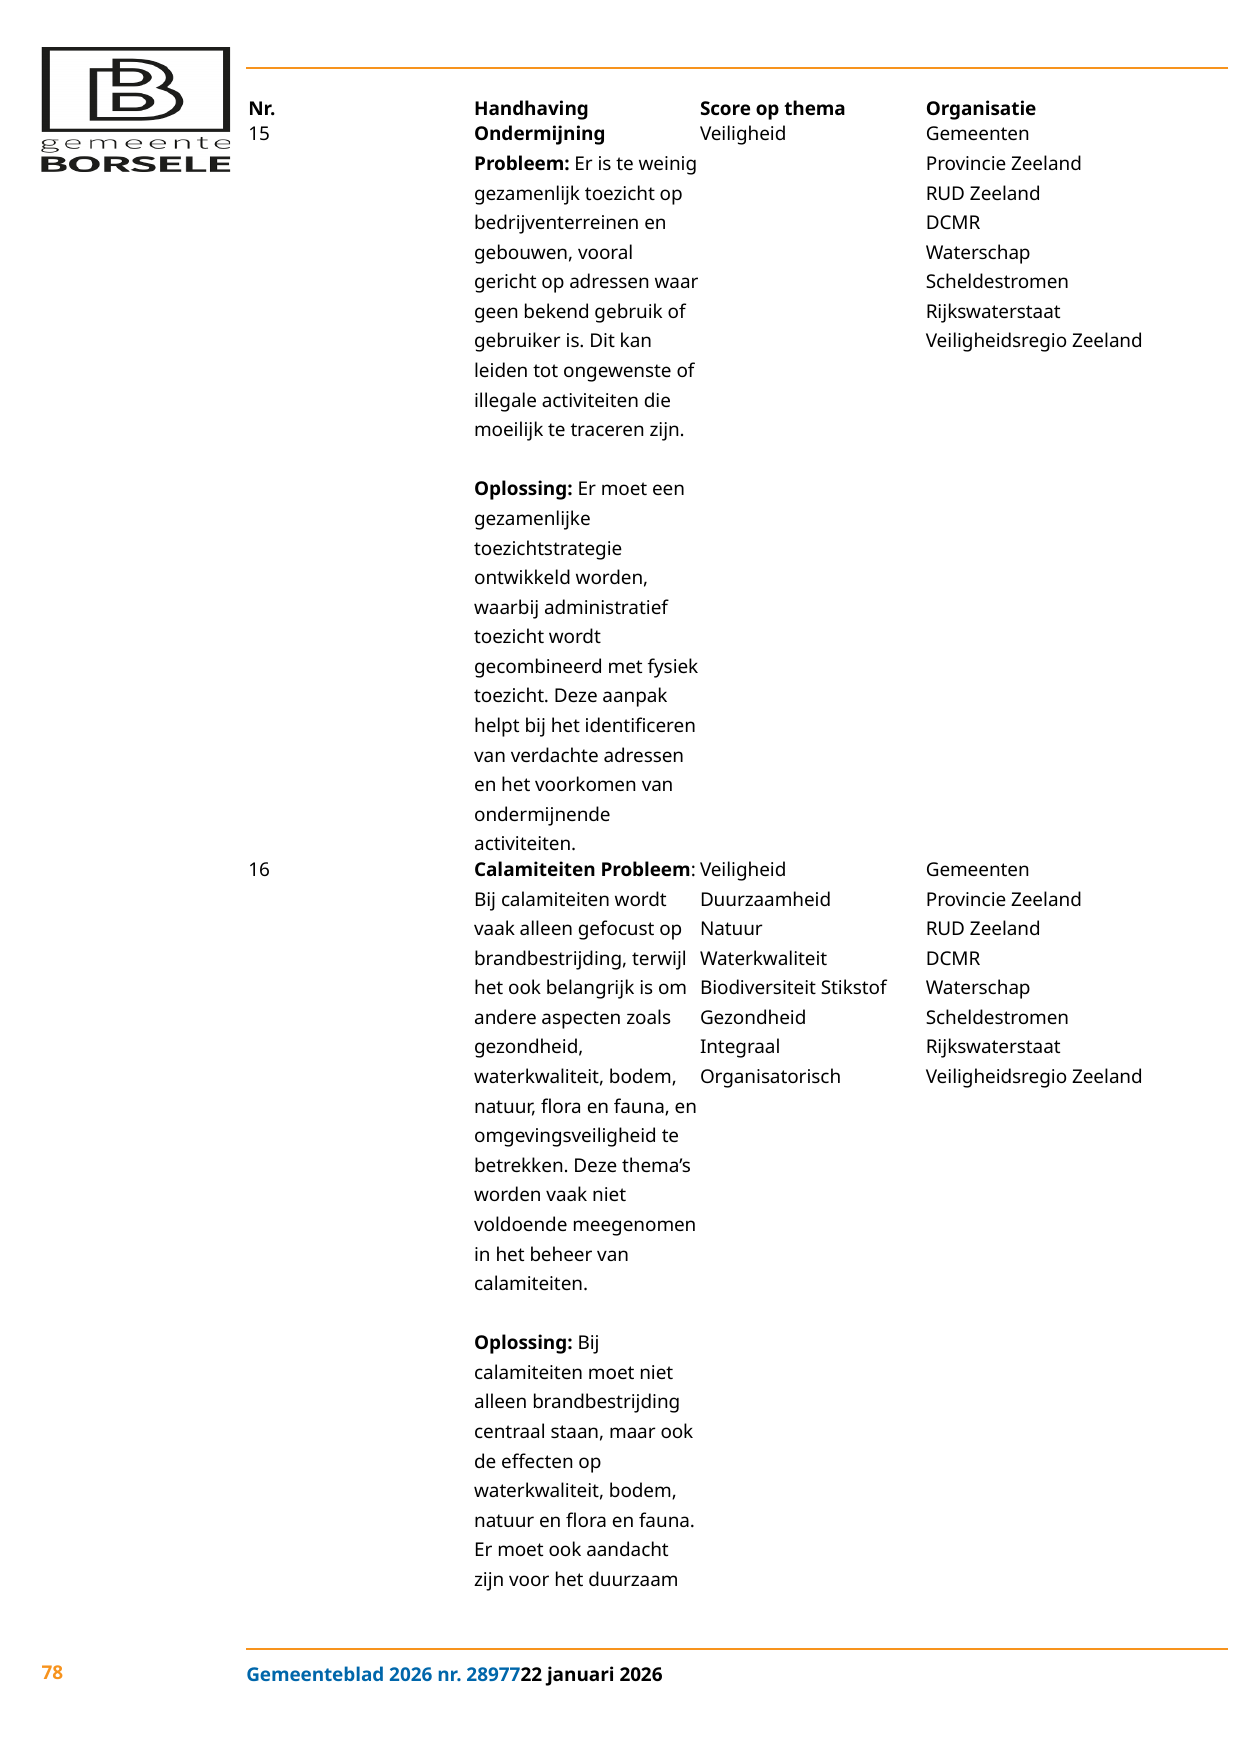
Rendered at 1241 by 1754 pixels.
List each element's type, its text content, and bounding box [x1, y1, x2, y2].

table_header Score op thema [700, 95, 926, 121]
table_cell Veiligheid [700, 121, 926, 856]
table_header Nr. [248, 95, 474, 121]
table_cell Veiligheid Duurzaamheid Natuur Waterkwaliteit Biodiversiteit Stikstof Gezondheid Integraal Organisatorisch [700, 856, 926, 1592]
table_header Handhaving [474, 95, 700, 121]
picture [41, 47, 231, 172]
table_cell Gemeenten Provincie Zeeland RUD Zeeland DCMR Waterschap Scheldestromen Rijkswaterstaat Veiligheidsregio Zeeland [926, 121, 1152, 856]
table_cell 15 [248, 121, 474, 856]
table_cell Ondermijning Probleem: Er is te weinig gezamenlijk toezicht op bedrijventerreinen en gebouwen, vooral gericht op adressen waar geen bekend gebruik of gebruiker is. Dit kan leiden tot ongewenste of illegale activiteiten die moeilijk te traceren zijn. Oplossing: Er moet een gezamenlijke toezichtstrategie ontwikkeld worden, waarbij administratief toezicht wordt gecombineerd met fysiek toezicht. Deze aanpak helpt bij het identificeren van verdachte adressen en het voorkomen van ondermijnende activiteiten. [474, 121, 700, 856]
table_cell 16 [248, 856, 474, 1592]
table_cell Calamiteiten Probleem: Bij calamiteiten wordt vaak alleen gefocust op brandbestrijding, terwijl het ook belangrijk is om andere aspecten zoals gezondheid, waterkwaliteit, bodem, natuur, flora en fauna, en omgevingsveiligheid te betrekken. Deze thema’s worden vaak niet voldoende meegenomen in het beheer van calamiteiten. Oplossing: Bij calamiteiten moet niet alleen brandbestrijding centraal staan, maar ook de effecten op waterkwaliteit, bodem, natuur en flora en fauna. Er moet ook aandacht zijn voor het duurzaam [474, 856, 700, 1592]
table_header Organisatie [926, 95, 1152, 121]
table_cell Gemeenten Provincie Zeeland RUD Zeeland DCMR Waterschap Scheldestromen Rijkswaterstaat Veiligheidsregio Zeeland [926, 856, 1152, 1592]
